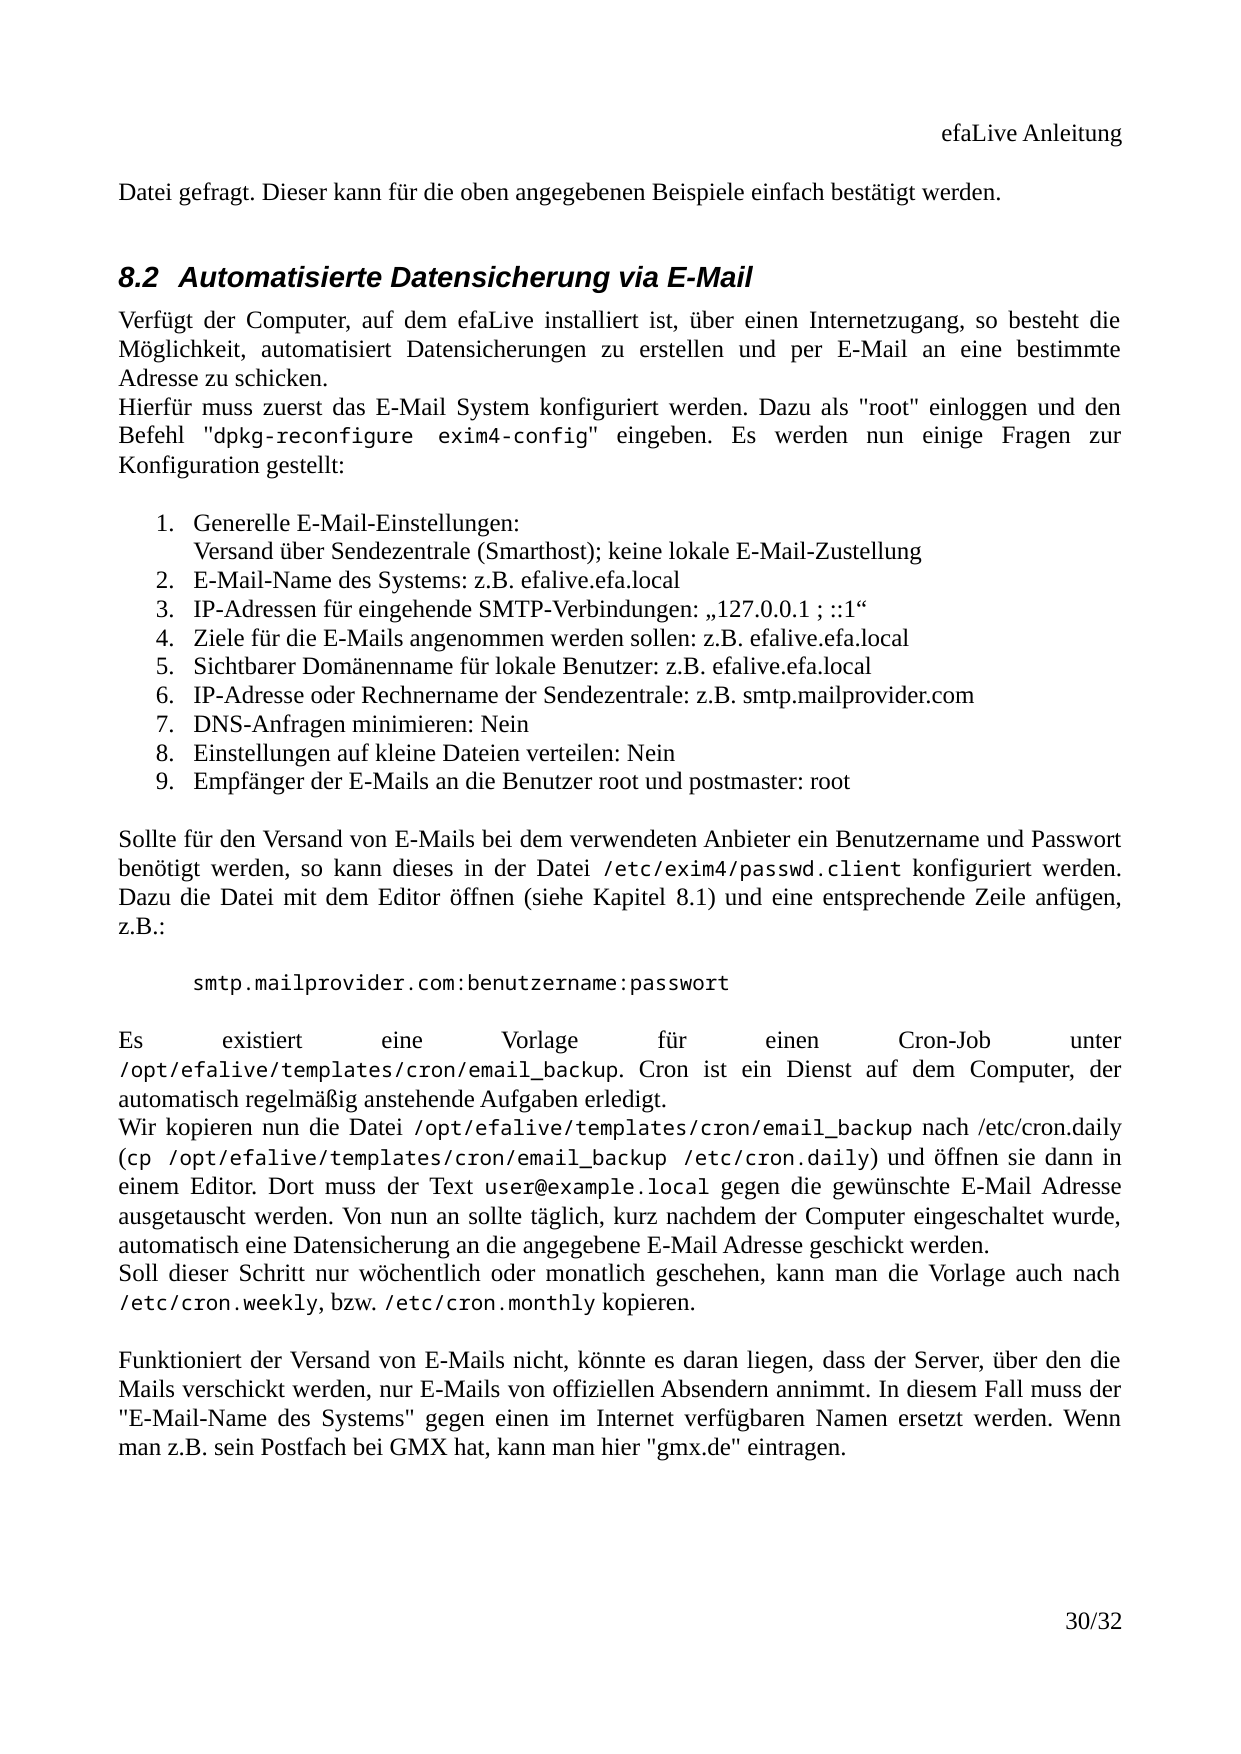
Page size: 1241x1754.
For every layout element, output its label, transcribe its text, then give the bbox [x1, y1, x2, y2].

text Funktioniert der Versand von E-Mails nicht, könnte es daran liegen, dass der Server, über den die Mails verschickt werden, nur E-Mails von offiziellen Absendern annimmt. In diesem Fall muss der "E-Mail-Name des Systems" gegen einen im Internet verfügbaren Namen ersetzt werden. Wenn man z.B. sein Postfach bei GMX hat, kann man hier "gmx.de" eintragen. [118, 1345, 1122, 1460]
list Einstellungen auf kleine Dateien verteilen: Nein [156, 738, 1122, 766]
list IP-Adresse oder Rechnername der Sendezentrale: z.B. smtp.mailprovider.com [156, 680, 1122, 709]
text Soll dieser Schritt nur wöchentlich oder monatlich geschehen, kann man die Vorlage auch nach /etc/cron.weekly, bzw. /etc/cron.monthly kopieren. [118, 1258, 1122, 1317]
list Empfänger der E-Mails an die Benutzer root und postmaster: root [156, 766, 1122, 795]
text Sollte für den Versand von E-Mails bei dem verwendeten Anbieter ein Benutzername und Passwort benötigt werden, so kann dieses in der Datei /etc/exim4/passwd.client konfiguriert werden. Dazu die Datei mit dem Editor öffnen (siehe Kapitel 8.1) und eine entsprechende Zeile anfügen, z.B.: [118, 824, 1122, 939]
list Sichtbarer Domänenname für lokale Benutzer: z.B. efalive.efa.local [156, 651, 1122, 680]
list DNS-Anfragen minimieren: Nein [156, 709, 1122, 738]
list Ziele für die E-Mails angenommen werden sollen: z.B. efalive.efa.local [156, 623, 1122, 651]
list E-Mail-Name des Systems: z.B. efalive.efa.local [156, 565, 1122, 594]
list Generelle E-Mail-Einstellungen: Versand über Sendezentrale (Smarthost); keine lokale E-Mail-Zustellung [156, 508, 1122, 565]
text Hierfür muss zuerst das E-Mail System konfiguriert werden. Dazu als "root" einloggen und den Befehl "dpkg-reconfigure exim4-config" eingeben. Es werden nun einige Fragen zur Konfiguration gestellt: [118, 392, 1122, 479]
list IP-Adressen für eingehende SMTP-Verbindungen: „127.0.0.1 ; ::1“ [156, 594, 1122, 623]
text Verfügt der Computer, auf dem efaLive installiert ist, über einen Internetzugang, so besteht die Möglichkeit, automatisiert Datensicherungen zu erstellen und per E-Mail an eine bestimmte Adresse zu schicken. [118, 306, 1122, 392]
text Wir kopieren nun die Datei /opt/efalive/templates/cron/email_backup nach /etc/cron.daily (cp /opt/efalive/templates/cron/email_backup /etc/cron.daily) und öffnen sie dann in einem Editor. Dort muss der Text user@example.local gegen die gewünschte E-Mail Adresse ausgetauscht werden. Von nun an sollte täglich, kurz nachdem der Computer eingeschaltet wurde, automatisch eine Datensicherung an die angegebene E-Mail Adresse geschickt werden. [118, 1112, 1122, 1258]
text smtp.mailprovider.com:benutzername:passwort [118, 968, 1122, 997]
text Es existiert eine Vorlage für einen Cron-Job unter /opt/efalive/templates/cron/email_backup. Cron ist ein Dienst auf dem Computer, der automatisch regelmäßig anstehende Aufgaben erledigt. [118, 1026, 1122, 1112]
subtitle Automatisierte Datensicherung via E-Mail [118, 259, 1122, 293]
text Datei gefragt. Dieser kann für die oben angegebenen Beispiele einfach bestätigt werden. [118, 177, 1122, 206]
